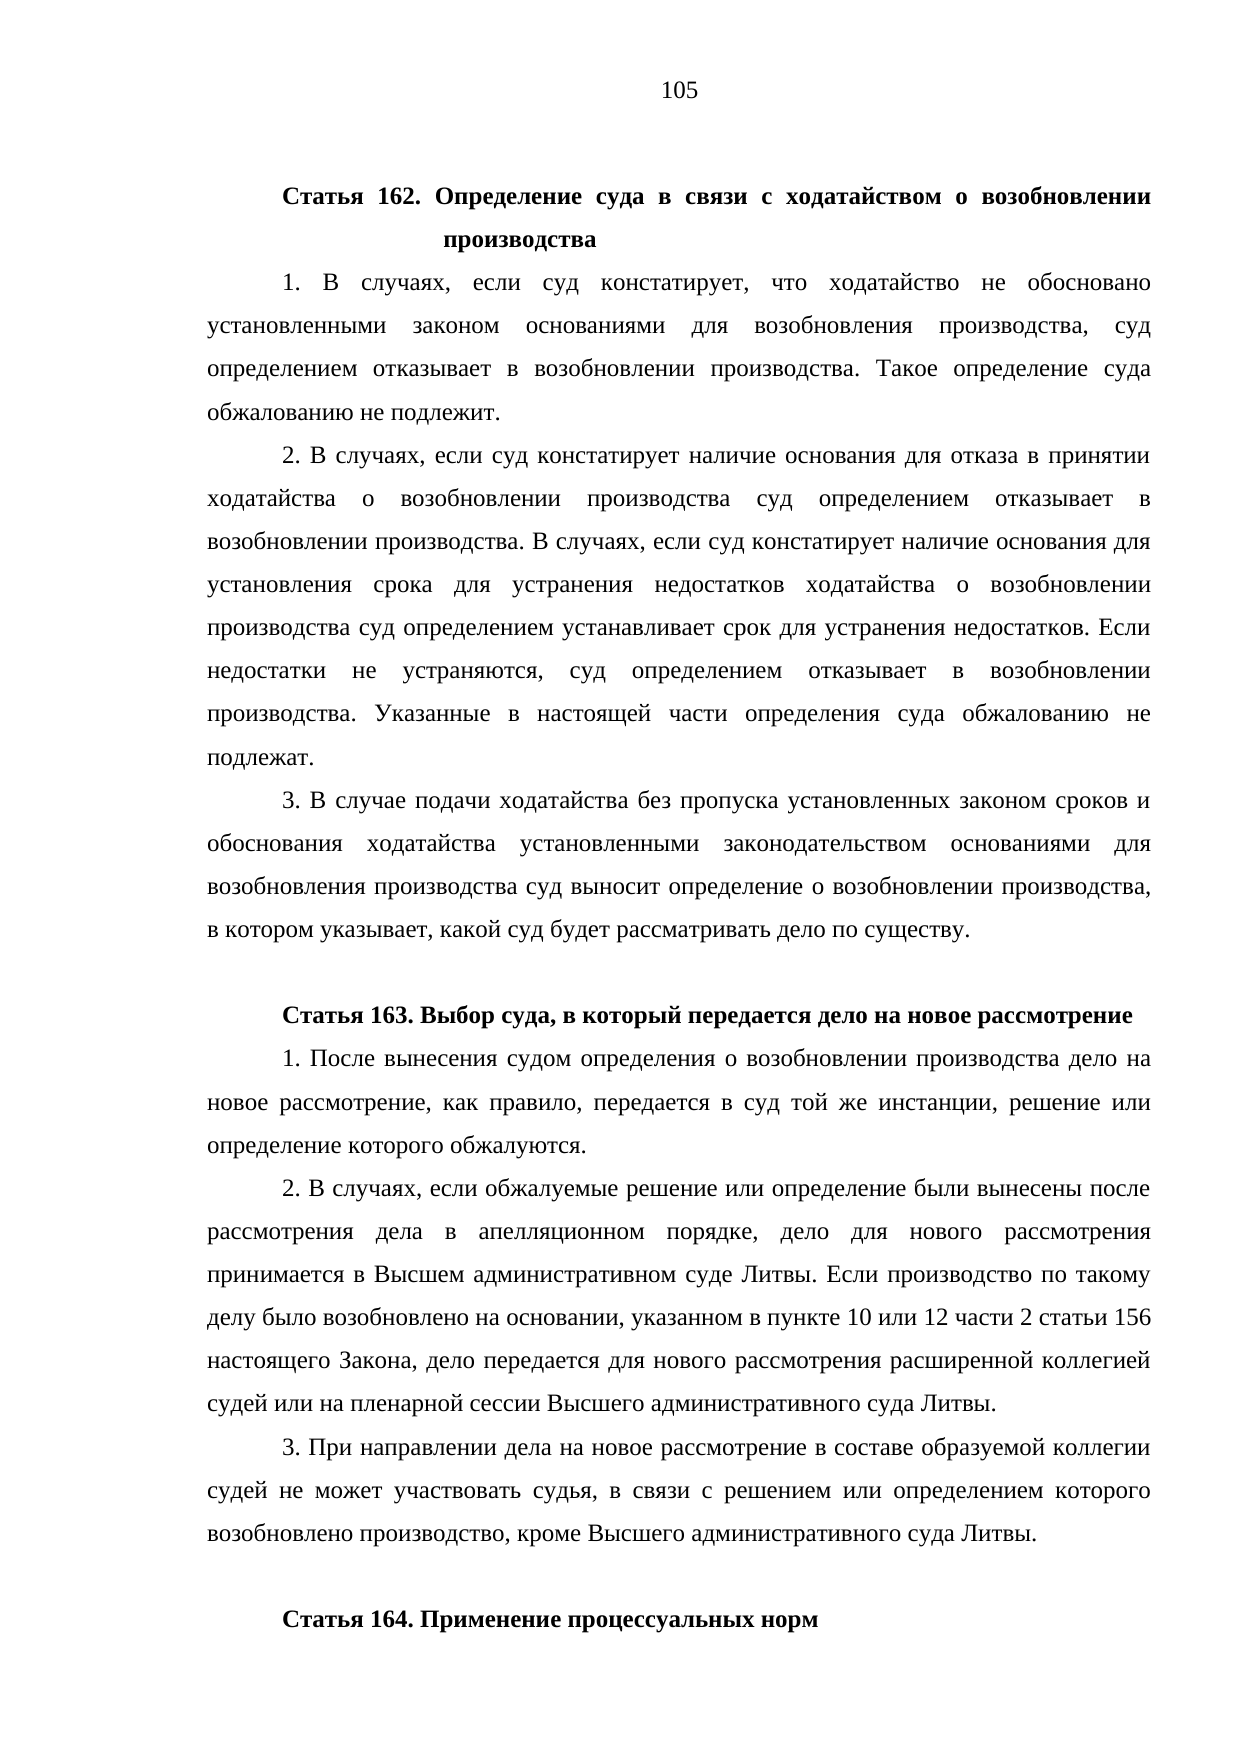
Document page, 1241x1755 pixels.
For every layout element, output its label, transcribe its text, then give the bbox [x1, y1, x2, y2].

text 2. В случаях, если суд констатирует наличие основания для отказа в принятии ходатайства о возобновлении производства суд определением отказывает в возобновлении производства. В случаях, если суд констатирует наличие основания для установления срока для устранения недостатков ходатайства о возобновлении производства суд определением устанавливает срок для устранения недостатков. Если недостатки не устраняются, суд определением отказывает в возобновлении производства. Указанные в настоящей части определения суда обжалованию не подлежат. [207, 440, 1152, 770]
text 3. При направлении дела на новое рассмотрение в составе образуемой коллегии судей не может участвовать судья, в связи с решением или определением которого возобновлено производство, кроме Высшего административного суда Литвы. [207, 1432, 1152, 1547]
text 3. В случае подачи ходатайства без пропуска установленных законом сроков и обоснования ходатайства установленными законодательством основаниями для возобновления производства суд выносит определение о возобновлении производства, в котором указывает, какой суд будет рассматривать дело по существу. [207, 785, 1152, 943]
text 2. В случаях, если обжалуемые решение или определение были вынесены после рассмотрения дела в апелляционном порядке, дело для нового рассмотрения принимается в Высшем административном суде Литвы. Если производство по такому делу было возобновлено на основании, указанном в пункте 10 или 12 части 2 статьи 156 настоящего Закона, дело передается для нового рассмотрения расширенной коллегией судей или на пленарной сессии Высшего административного суда Литвы. [207, 1173, 1152, 1417]
text 1. В случаях, если суд констатирует, что ходатайство не обосновано установленными законом основаниями для возобновления производства, суд определением отказывает в возобновлении производства. Такое определение суда обжалованию не подлежит. [207, 267, 1152, 425]
text Статья 163. Выбор суда, в который передается дело на новое рассмотрение [207, 1000, 1152, 1029]
text 1. После вынесения судом определения о возобновлении производства дело на новое рассмотрение, как правило, передается в суд той же инстанции, решение или определение которого обжалуются. [207, 1043, 1152, 1158]
text Статья 164. Применение процессуальных норм [207, 1604, 1152, 1633]
text Статья 162. Определение суда в связи с ходатайством о возобновлении производства [282, 181, 1152, 253]
